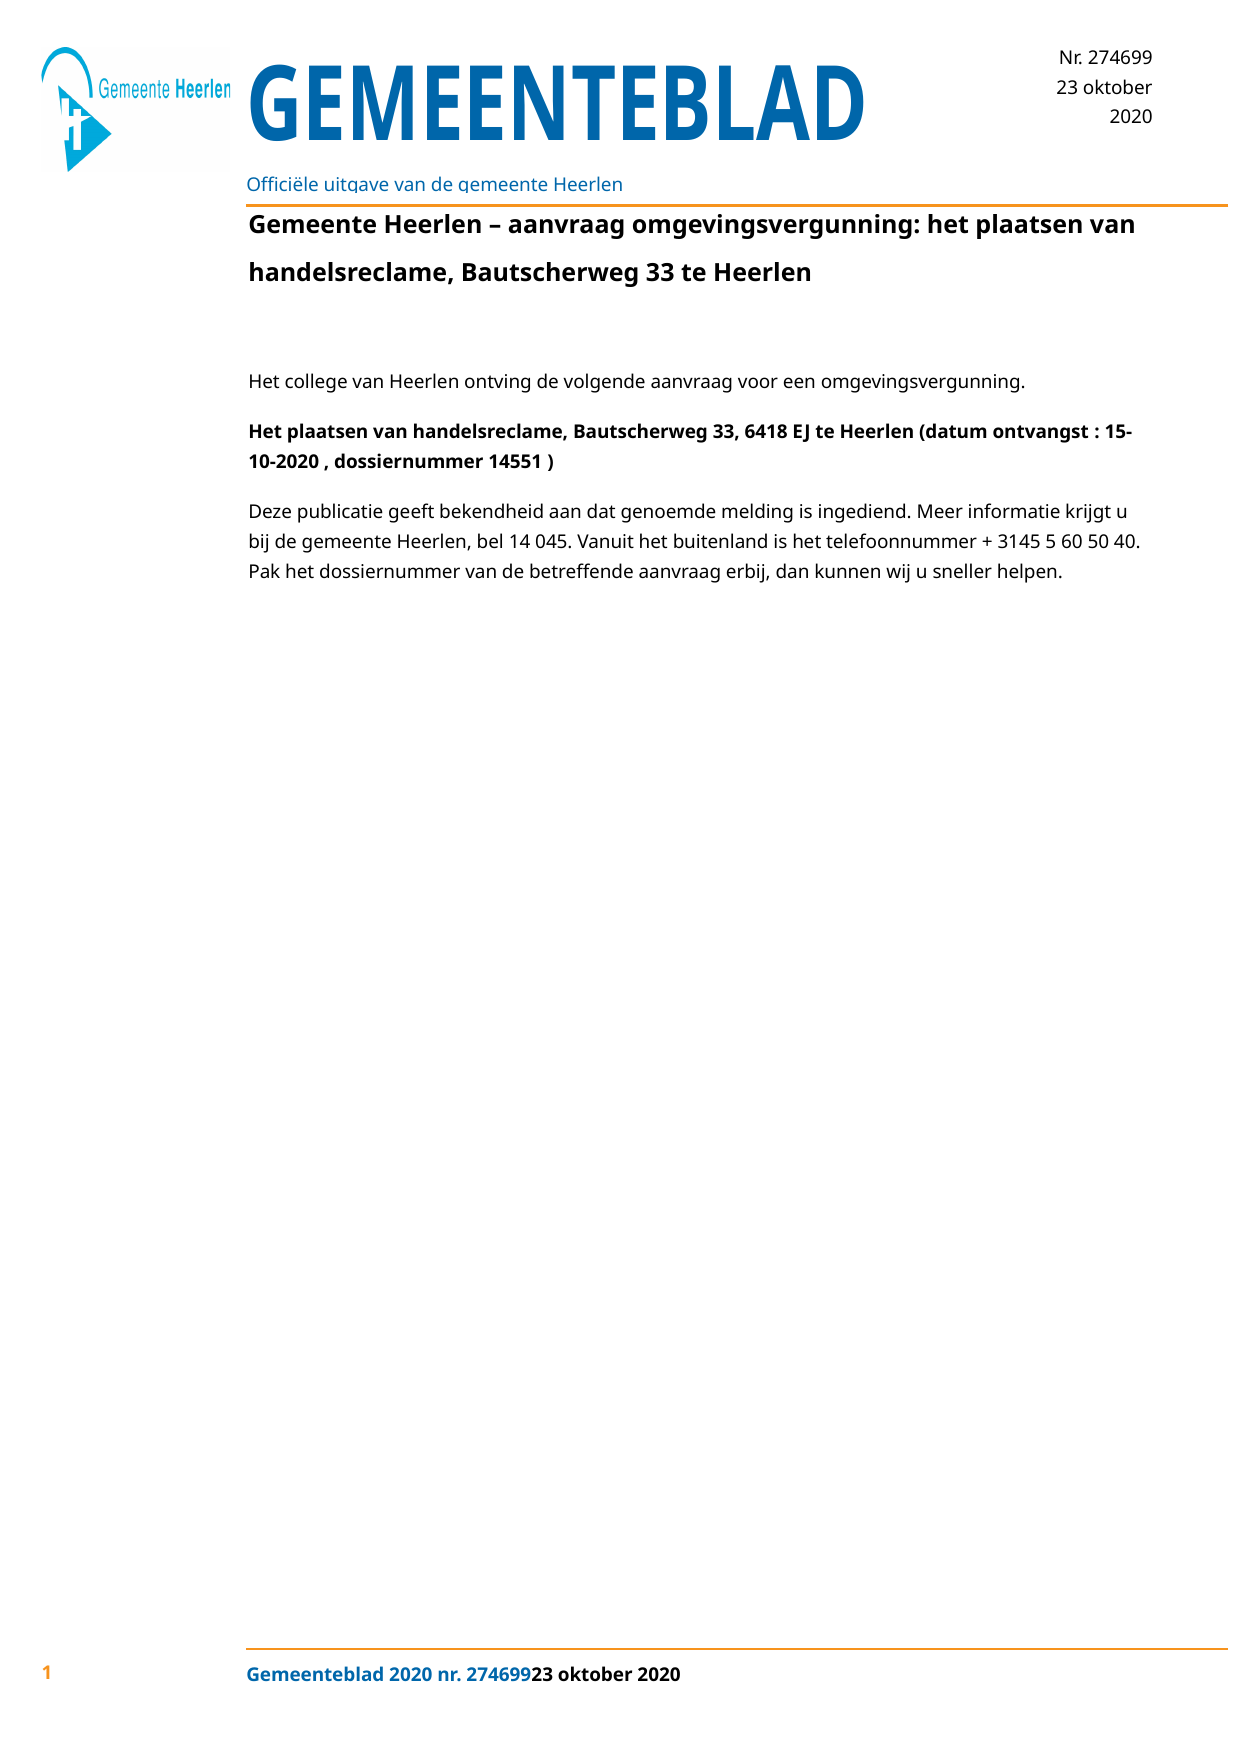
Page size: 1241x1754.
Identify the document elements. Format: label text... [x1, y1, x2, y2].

text Het college van Heerlen ontving de volgende aanvraag voor een omgevingsvergunning. [248, 368, 1152, 394]
text Deze publicatie geeft bekendheid aan dat genoemde melding is ingediend. Meer informatie krijgt u bij de gemeente Heerlen, bel 14 045. Vanuit het buitenland is het telefoonnummer + 3145 5 60 50 40. Pak het dossiernummer van de betreffende aanvraag erbij, dan kunnen wij u sneller helpen. [248, 499, 1152, 584]
picture [41, 47, 59, 70]
picture [41, 47, 231, 172]
text Het plaatsen van handelsreclame, Bautscherweg 33, 6418 EJ te Heerlen (datum ontvangst : 15-10-2020 , dossiernummer 14551 ) [248, 419, 1152, 474]
text Gemeente Heerlen – aanvraag omgevingsvergunning: het plaatsen van handelsreclame, Bautscherweg 33 te Heerlen [248, 207, 1152, 288]
